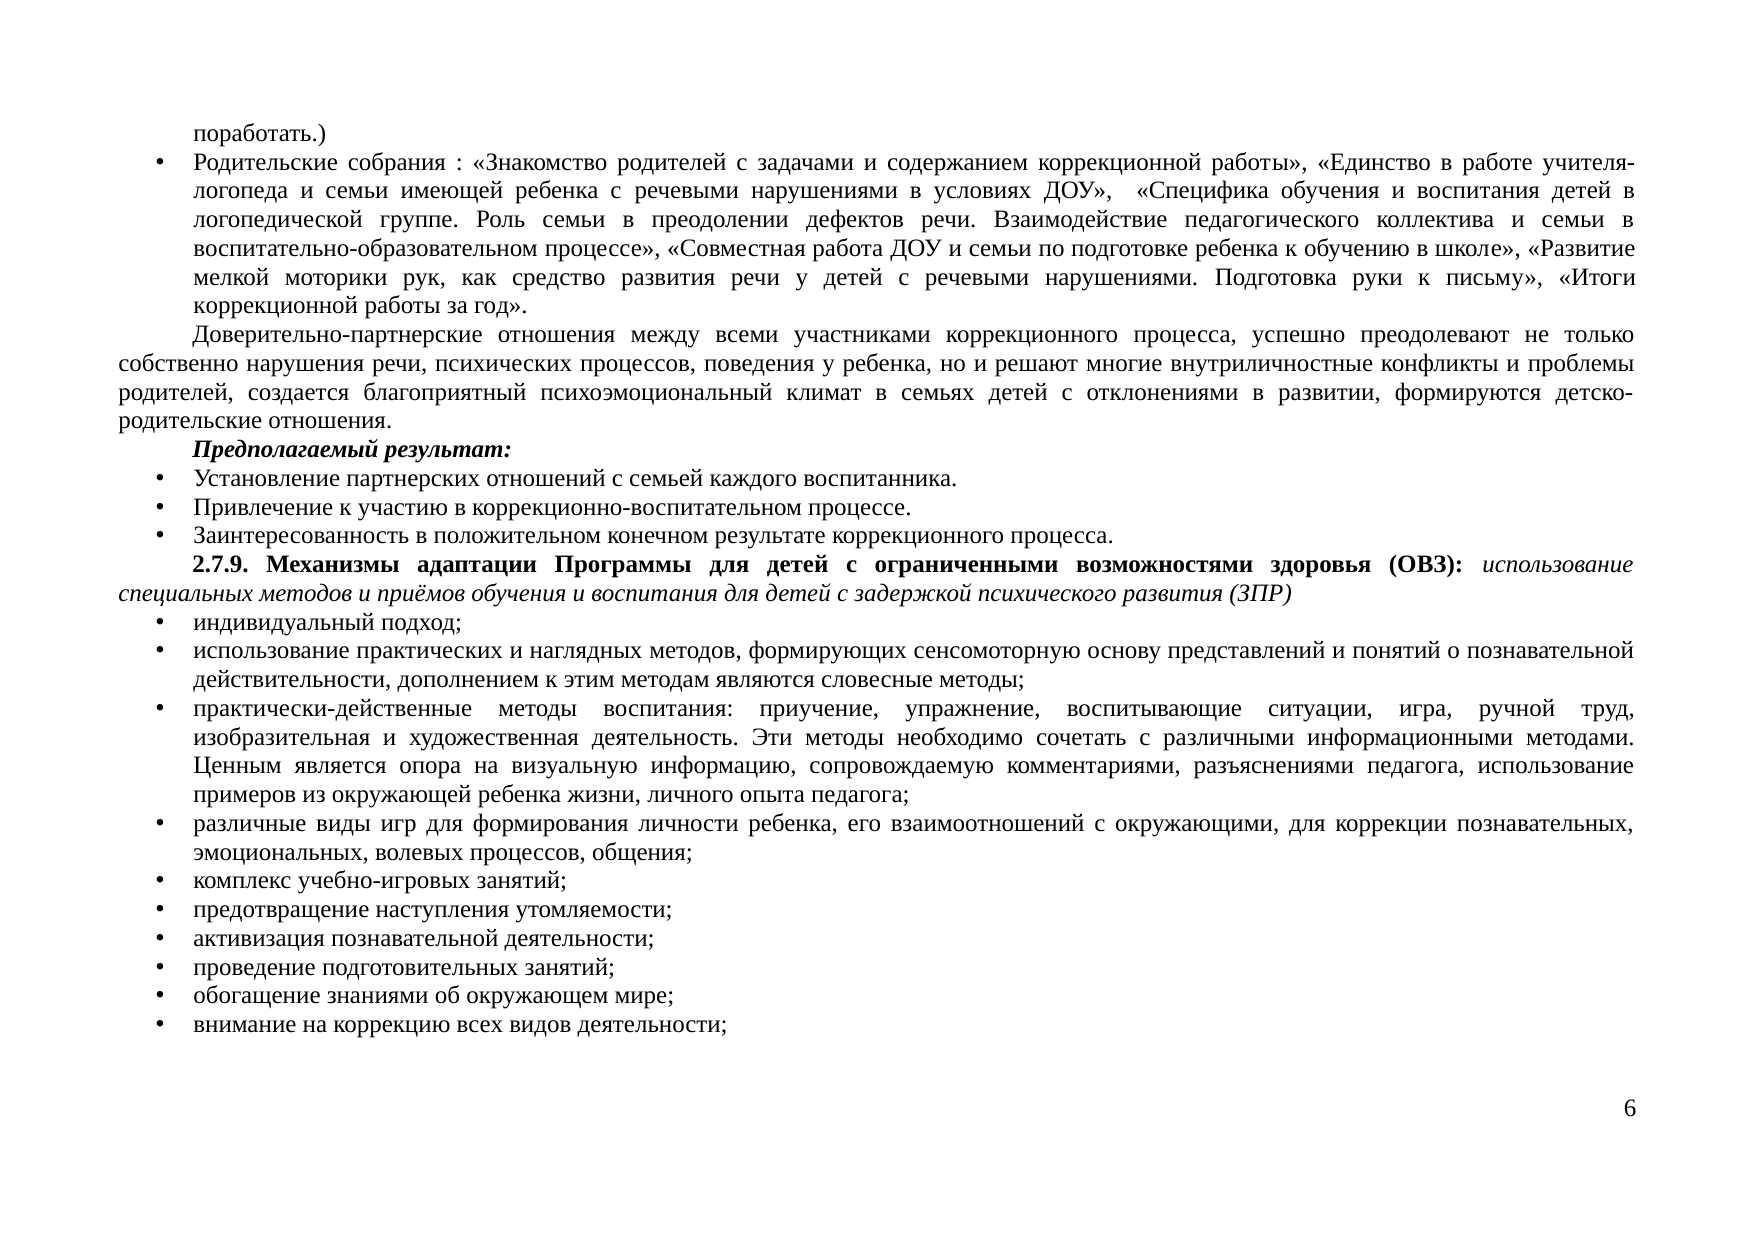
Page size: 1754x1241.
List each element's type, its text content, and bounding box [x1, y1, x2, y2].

list различные виды игр для формирования личности ребенка, его взаимоотношений с окружающими, для коррекции познавательных, эмоциональных, волевых процессов, общения; [156, 808, 1636, 866]
list Привлечение к участию в коррекционно-воспитательном процессе. [156, 492, 1636, 521]
list обогащение знаниями об окружающем мире; [156, 981, 1636, 1009]
list индивидуальный подход; [156, 607, 1636, 636]
list внимание на коррекцию всех видов деятельности; [156, 1009, 1636, 1038]
text 2.7.9. Механизмы адаптации Программы для детей с ограниченными возможностями здоровья (ОВЗ): использование специальных методов и приёмов обучения и воспитания для детей с задержкой психического развития (ЗПР) [118, 549, 1636, 607]
list практически-действенные методы воспитания: приучение, упражнение, воспитывающие ситуации, игра, ручной труд, изобразительная и художественная деятельность. Эти методы необходимо сочетать с различными информационными методами. Ценным является опора на визуальную информацию, сопровождаемую комментариями, разъяснениями педагога, использование примеров из окружающей ребенка жизни, личного опыта педагога; [156, 693, 1636, 808]
list проведение подготовительных занятий; [156, 952, 1636, 981]
list поработать.) [156, 118, 1636, 147]
list Установление партнерских отношений с семьей каждого воспитанника. [156, 463, 1636, 492]
list Родительские собрания : «Знакомство родителей с задачами и содержанием коррекционной работы», «Единство в работе учителя-логопеда и семьи имеющей ребенка с речевыми нарушениями в условиях ДОУ», «Специфика обучения и воспитания детей в логопедической группе. Роль семьи в преодолении дефектов речи. Взаимодействие педагогического коллектива и семьи в воспитательно-образовательном процессе», «Совместная работа ДОУ и семьи по подготовке ребенка к обучению в школе», «Развитие мелкой моторики рук, как средство развития речи у детей с речевыми нарушениями. Подготовка руки к письму», «Итоги коррекционной работы за год». [156, 147, 1636, 319]
list предотвращение наступления утомляемости; [156, 894, 1636, 923]
list использование практических и наглядных методов, формирующих сенсомоторную основу представлений и понятий о познавательной действительности, дополнением к этим методам являются словесные методы; [156, 636, 1636, 693]
list Заинтересованность в положительном конечном результате коррекционного процесса. [156, 521, 1636, 549]
list комплекс учебно-игровых занятий; [156, 866, 1636, 894]
text Доверительно-партнерские отношения между всеми участниками коррекционного процесса, успешно преодолевают не только собственно нарушения речи, психических процессов, поведения у ребенка, но и решают многие внутриличностные конфликты и проблемы родителей, создается благоприятный психоэмоциональный климат в семьях детей с отклонениями в развитии, формируются детско-родительские отношения. [118, 319, 1636, 434]
list активизация познавательной деятельности; [156, 923, 1636, 952]
text Предполагаемый результат: [118, 434, 1636, 463]
